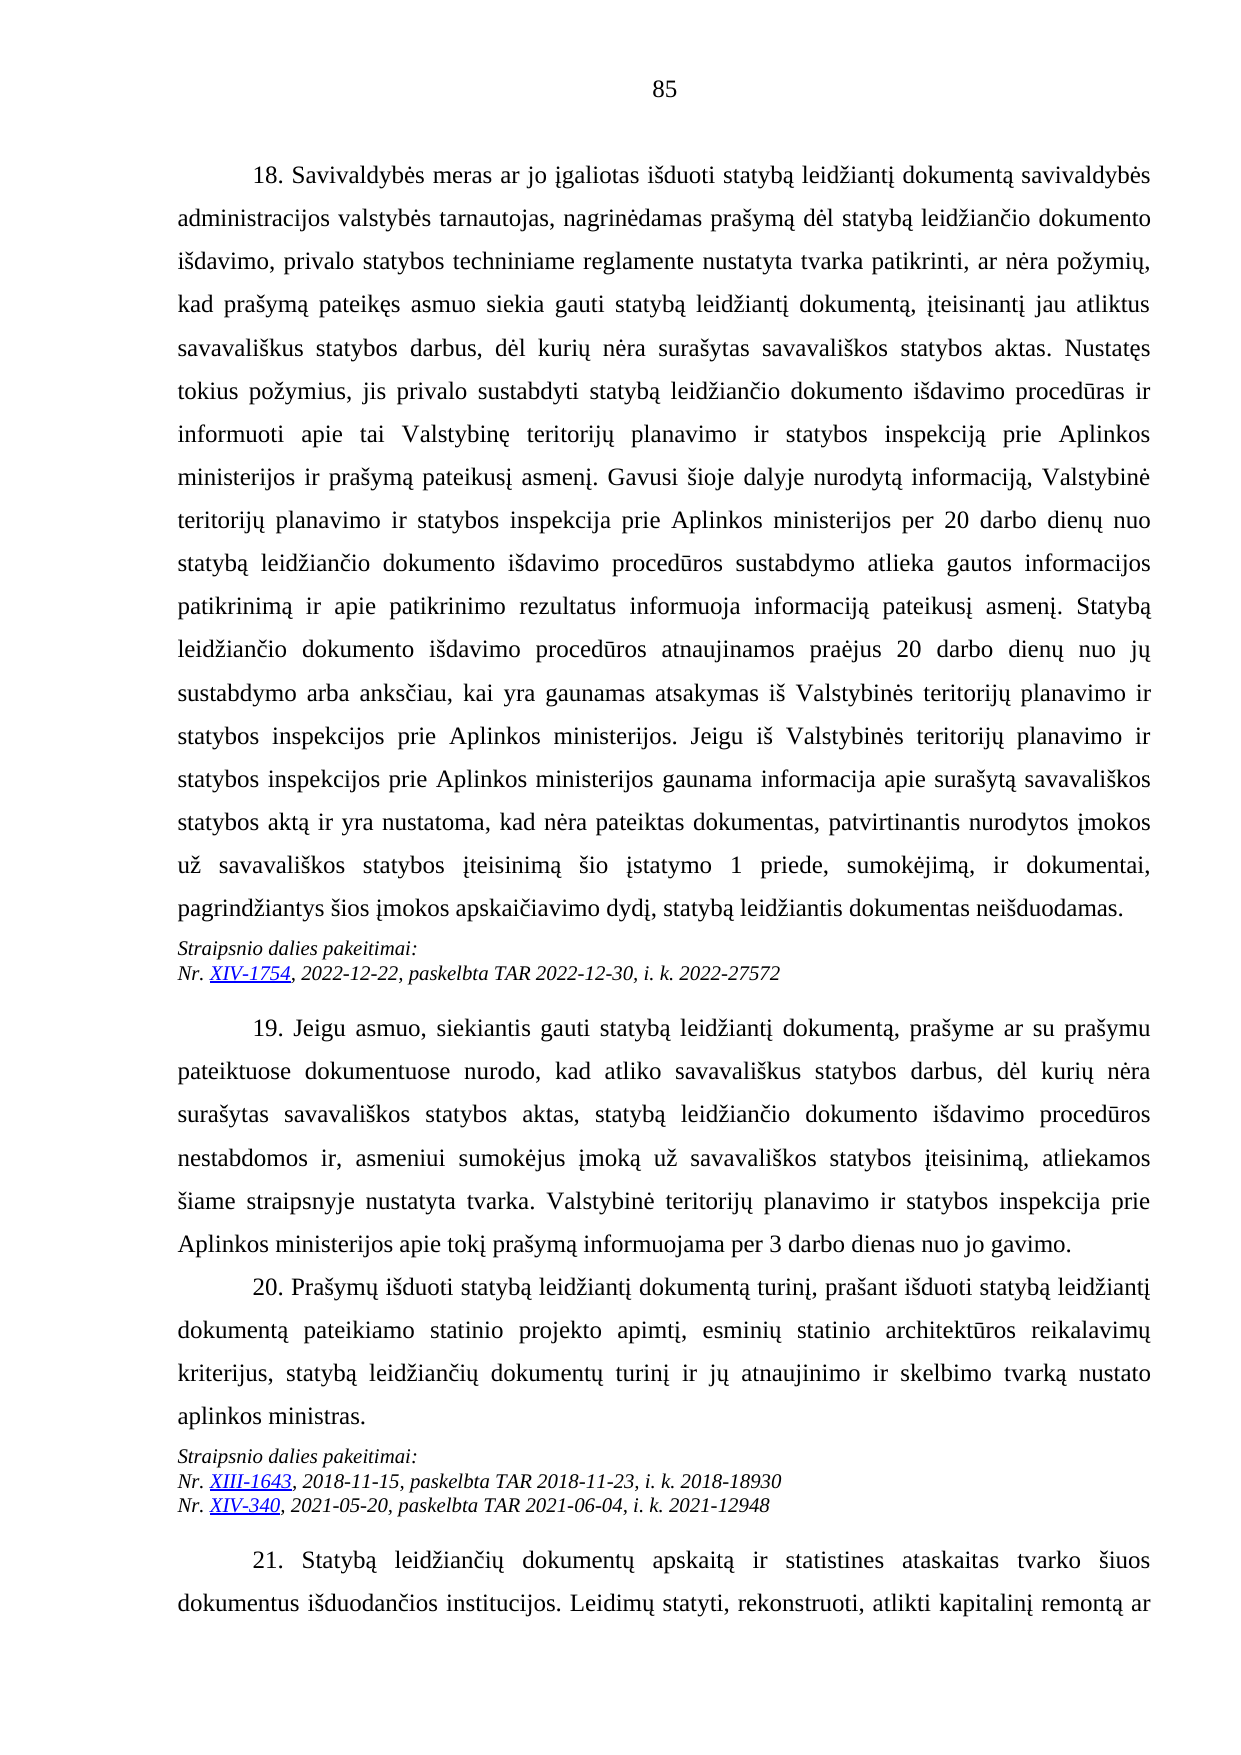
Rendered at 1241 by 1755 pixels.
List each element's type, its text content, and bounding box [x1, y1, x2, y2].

text Nr. XIII-1643, 2018-11-15, paskelbta TAR 2018-11-23, i. k. 2018-18930 [177, 1468, 1152, 1493]
text Nr. XIV-340, 2021-05-20, paskelbta TAR 2021-06-04, i. k. 2021-12948 [177, 1493, 1152, 1517]
text Straipsnio dalies pakeitimai: [177, 1444, 1152, 1468]
text 21. Statybą leidžiančių dokumentų apskaitą ir statistines ataskaitas tvarko šiuos dokumentus išduodančios institucijos. Leidimų statyti, rekonstruoti, atlikti kapitalinį remontą ar [177, 1545, 1152, 1617]
text 19. Jeigu asmuo, siekiantis gauti statybą leidžiantį dokumentą, prašyme ar su prašymu pateiktuose dokumentuose nurodo, kad atliko savavališkus statybos darbus, dėl kurių nėra surašytas savavališkos statybos aktas, statybą leidžiančio dokumento išdavimo procedūros nestabdomos ir, asmeniui sumokėjus įmoką už savavališkos statybos įteisinimą, atliekamos šiame straipsnyje nustatyta tvarka. Valstybinė teritorijų planavimo ir statybos inspekcija prie Aplinkos ministerijos apie tokį prašymą informuojama per 3 darbo dienas nuo jo gavimo. [177, 1013, 1152, 1258]
text Straipsnio dalies pakeitimai: [177, 936, 1152, 960]
text 18. Savivaldybės meras ar jo įgaliotas išduoti statybą leidžiantį dokumentą savivaldybės administracijos valstybės tarnautojas, nagrinėdamas prašymą dėl statybą leidžiančio dokumento išdavimo, privalo statybos techniniame reglamente nustatyta tvarka patikrinti, ar nėra požymių, kad prašymą pateikęs asmuo siekia gauti statybą leidžiantį dokumentą, įteisinantį jau atliktus savavališkus statybos darbus, dėl kurių nėra surašytas savavališkos statybos aktas. Nustatęs tokius požymius, jis privalo sustabdyti statybą leidžiančio dokumento išdavimo procedūras ir informuoti apie tai Valstybinę teritorijų planavimo ir statybos inspekciją prie Aplinkos ministerijos ir prašymą pateikusį asmenį. Gavusi šioje dalyje nurodytą informaciją, Valstybinė teritorijų planavimo ir statybos inspekcija prie Aplinkos ministerijos per 20 darbo dienų nuo statybą leidžiančio dokumento išdavimo procedūros sustabdymo atlieka gautos informacijos patikrinimą ir apie patikrinimo rezultatus informuoja informaciją pateikusį asmenį. Statybą leidžiančio dokumento išdavimo procedūros atnaujinamos praėjus 20 darbo dienų nuo jų sustabdymo arba anksčiau, kai yra gaunamas atsakymas iš Valstybinės teritorijų planavimo ir statybos inspekcijos prie Aplinkos ministerijos. Jeigu iš Valstybinės teritorijų planavimo ir statybos inspekcijos prie Aplinkos ministerijos gaunama informacija apie surašytą savavališkos statybos aktą ir yra nustatoma, kad nėra pateiktas dokumentas, patvirtinantis nurodytos įmokos už savavališkos statybos įteisinimą šio įstatymo 1 priede, sumokėjimą, ir dokumentai, pagrindžiantys šios įmokos apskaičiavimo dydį, statybą leidžiantis dokumentas neišduodamas. [177, 160, 1152, 922]
text 20. Prašymų išduoti statybą leidžiantį dokumentą turinį, prašant išduoti statybą leidžiantį dokumentą pateikiamo statinio projekto apimtį, esminių statinio architektūros reikalavimų kriterijus, statybą leidžiančių dokumentų turinį ir jų atnaujinimo ir skelbimo tvarką nustato aplinkos ministras. [177, 1272, 1152, 1430]
text Nr. XIV-1754, 2022-12-22, paskelbta TAR 2022-12-30, i. k. 2022-27572 [177, 960, 1152, 984]
